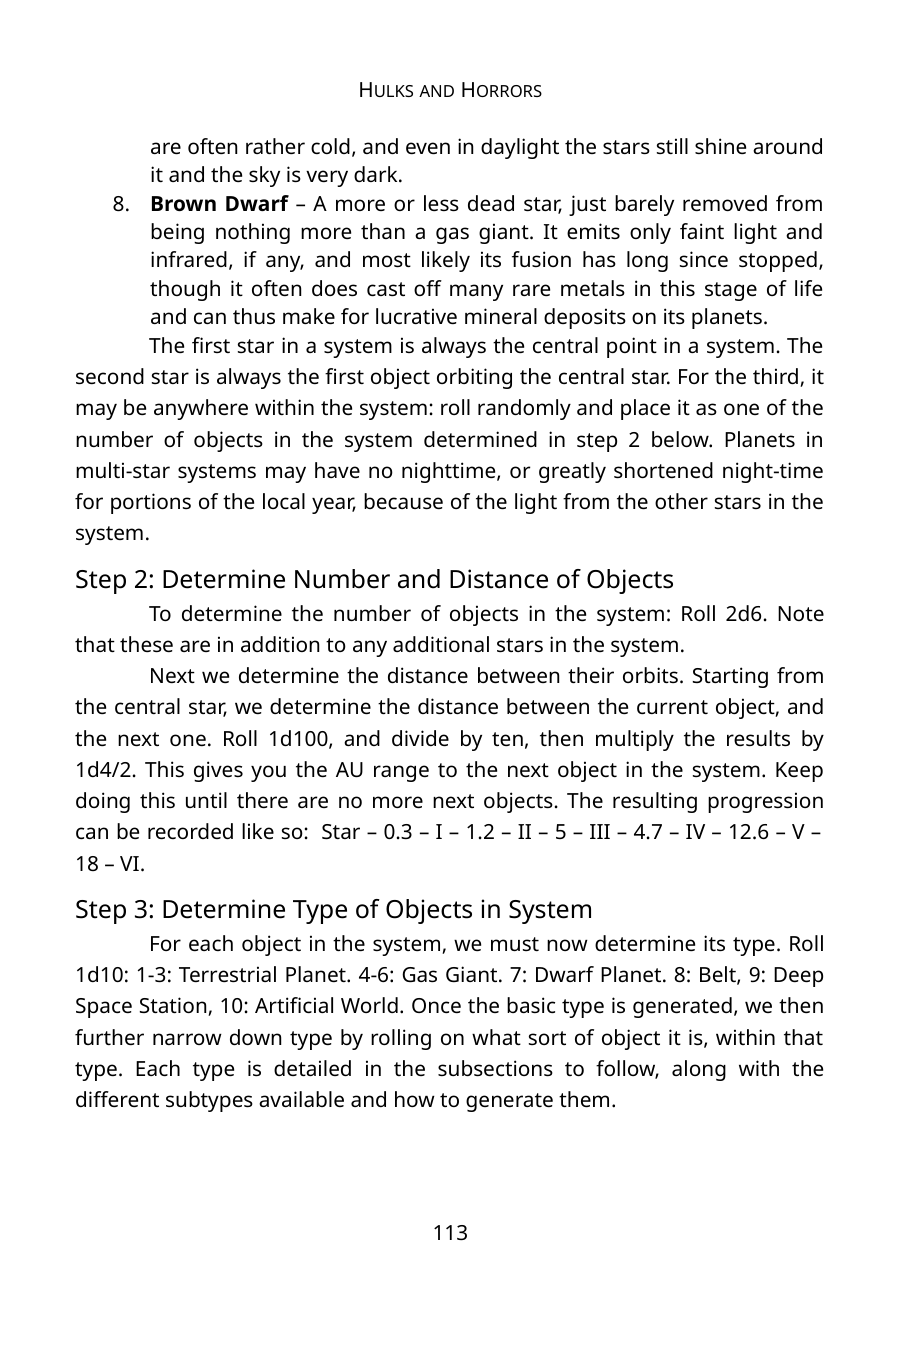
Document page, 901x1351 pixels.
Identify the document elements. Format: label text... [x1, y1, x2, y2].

text To determine the number of objects in the system: Roll 2d6. Note that these are in addition to any additional stars in the system. [75, 599, 825, 658]
list are often rather cold, and even in daylight the stars still shine around it and the sky is very dark. [112, 132, 825, 189]
subtitle Step 2: Determine Number and Distance of Objects [75, 562, 825, 596]
list Brown Dwarf – A more or less dead star, just barely removed from being nothing more than a gas giant. It emits only faint light and infrared, if any, and most likely its fusion has long since stopped, though it often does cast off many rare metals in this stage of life and can thus make for lucrative mineral deposits on its planets. [112, 189, 825, 331]
text For each object in the system, we must now determine its type. Roll 1d10: 1-3: Terrestrial Planet. 4-6: Gas Giant. 7: Dwarf Planet. 8: Belt, 9: Deep Space Station, 10: Artificial World. Once the basic type is generated, we then further narrow down type by rolling on what sort of object it is, within that type. Each type is detailed in the subsections to follow, along with the different subtypes available and how to generate them. [75, 929, 825, 1114]
subtitle Step 3: Determine Type of Objects in System [75, 892, 825, 926]
text The first star in a system is always the central point in a system. The second star is always the first object orbiting the central star. For the third, it may be anywhere within the system: roll randomly and place it as one of the number of objects in the system determined in step 2 below. Planets in multi-star systems may have no nighttime, or greatly shortened night-time for portions of the local year, because of the light from the other stars in the system. [75, 331, 825, 547]
text Next we determine the distance between their orbits. Starting from the central star, we determine the distance between the current object, and the next one. Roll 1d100, and divide by ten, then multiply the results by 1d4/2. This gives you the AU range to the next object in the system. Keep doing this until there are no more next objects. The resulting progression can be recorded like so: Star – 0.3 – I – 1.2 – II – 5 – III – 4.7 – IV – 12.6 – V – 18 – VI. [75, 661, 825, 877]
